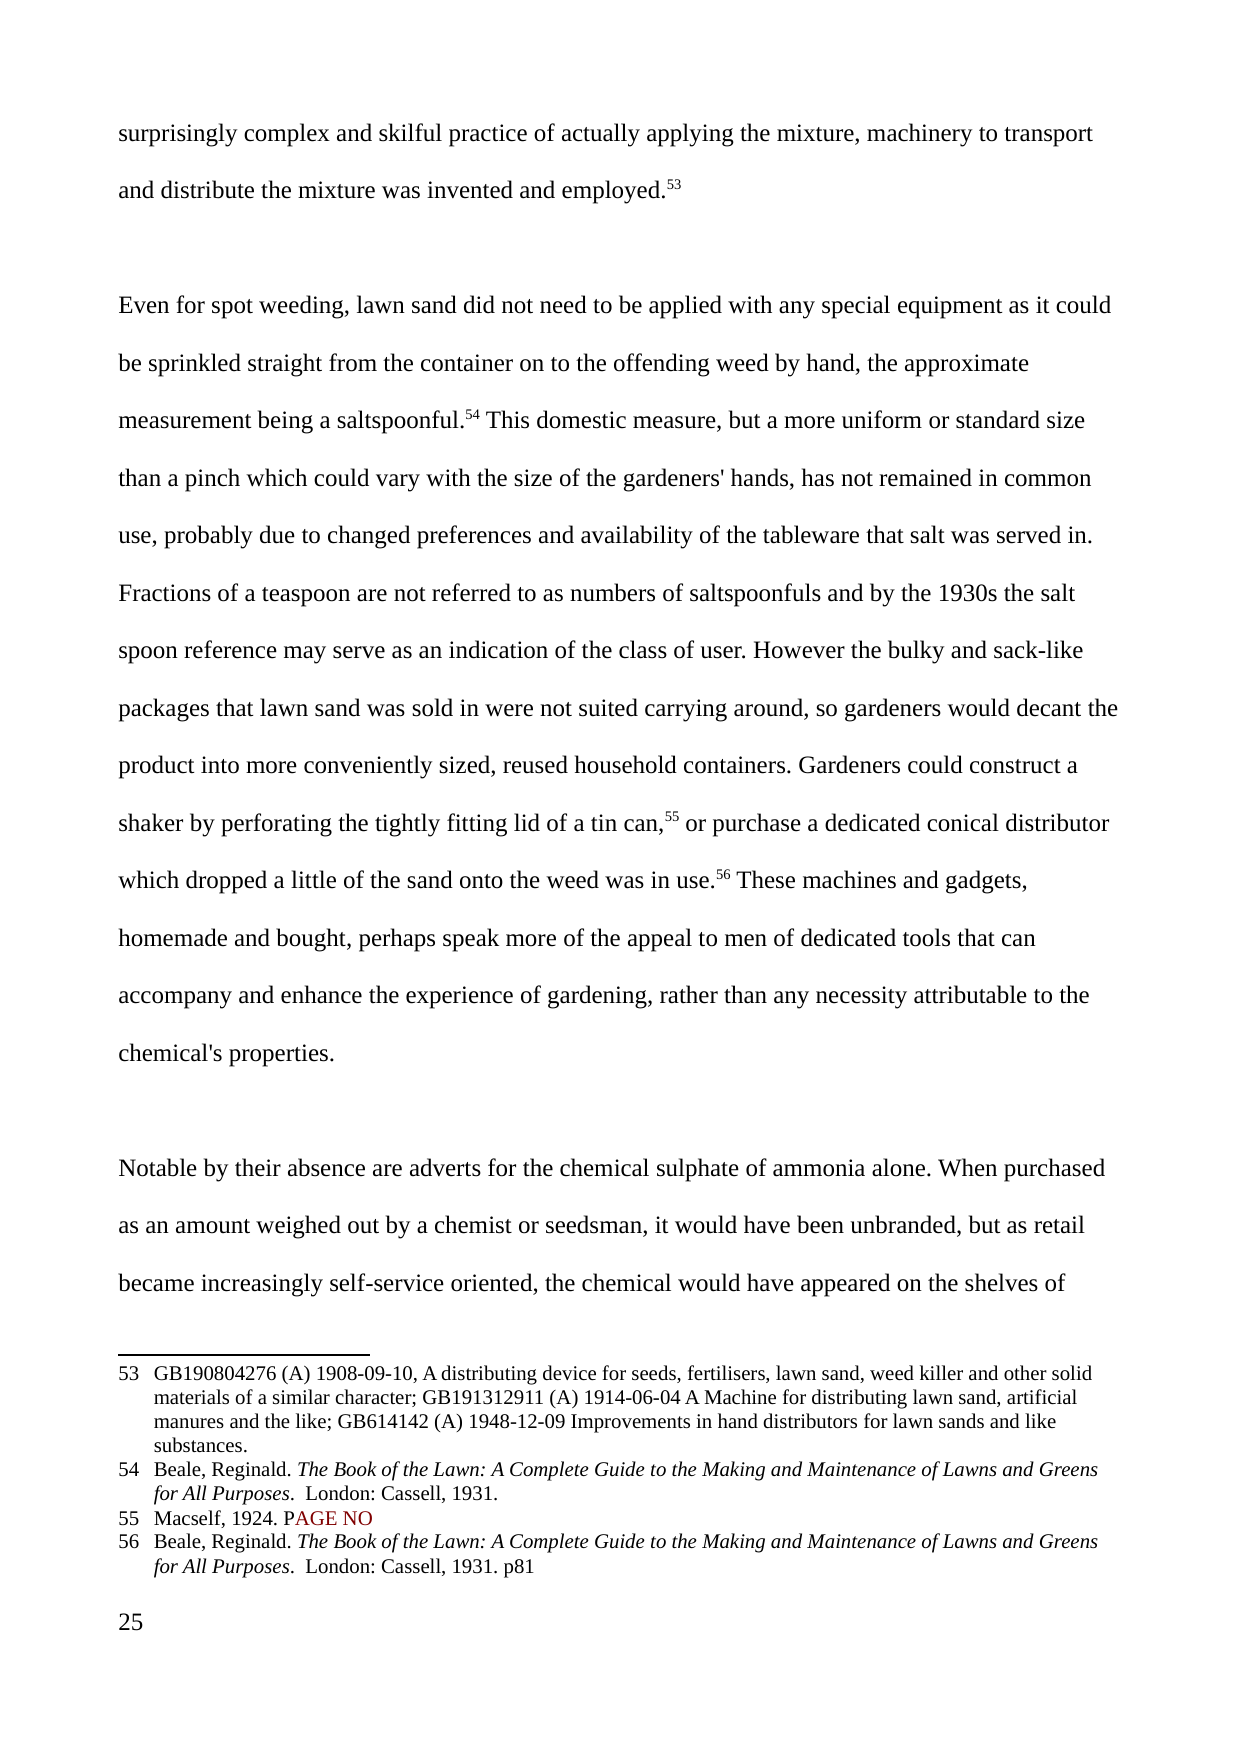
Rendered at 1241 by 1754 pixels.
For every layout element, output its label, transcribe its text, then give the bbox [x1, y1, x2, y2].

text surprisingly complex and skilful practice of actually applying the mixture, machinery to transport and distribute the mixture was invented and employed. [118, 118, 1122, 204]
text Beale, Reginald. The Book of the Lawn: A Complete Guide to the Making and Maintenance of Lawns and Greens for All Purposes. London: Cassell, 1931. p81 [118, 1529, 1122, 1578]
text GB190804276 (A) 1908-09-10, A distributing device for seeds, fertilisers, lawn sand, weed killer and other solid materials of a similar character; GB191312911 (A) 1914-06-04 A Machine for distributing lawn sand, artificial manures and the like; GB614142 (A) 1948-12-09 Improvements in hand distributors for lawn sands and like substances. [118, 1361, 1122, 1457]
text Macself, 1924. PAGE NO [118, 1505, 1122, 1529]
text Even for spot weeding, lawn sand did not need to be applied with any special equipment as it could be sprinkled straight from the container on to the offending weed by hand, the approximate measurement being a saltspoonful. This domestic measure, but a more uniform or standard size than a pinch which could vary with the size of the gardeners' hands, has not remained in common use, probably due to changed preferences and availability of the tableware that salt was served in. Fractions of a teaspoon are not referred to as numbers of saltspoonfuls and by the 1930s the salt spoon reference may serve as an indication of the class of user. However the bulky and sack-like packages that lawn sand was sold in were not suited carrying around, so gardeners would decant the product into more conveniently sized, reused household containers. Gardeners could construct a shaker by perforating the tightly fitting lid of a tin can, or purchase a dedicated conical distributor which dropped a little of the sand onto the weed was in use. These machines and gadgets, homemade and bought, perhaps speak more of the appeal to men of dedicated tools that can accompany and enhance the experience of gardening, rather than any necessity attributable to the chemical's properties. [118, 291, 1122, 1067]
text Notable by their absence are adverts for the chemical sulphate of ammonia alone. When purchased as an amount weighed out by a chemist or seedsman, it would have been unbranded, but as retail became increasingly self-service oriented, the chemical would have appeared on the shelves of [118, 1153, 1122, 1297]
text Beale, Reginald. The Book of the Lawn: A Complete Guide to the Making and Maintenance of Lawns and Greens for All Purposes. London: Cassell, 1931. [118, 1457, 1122, 1505]
